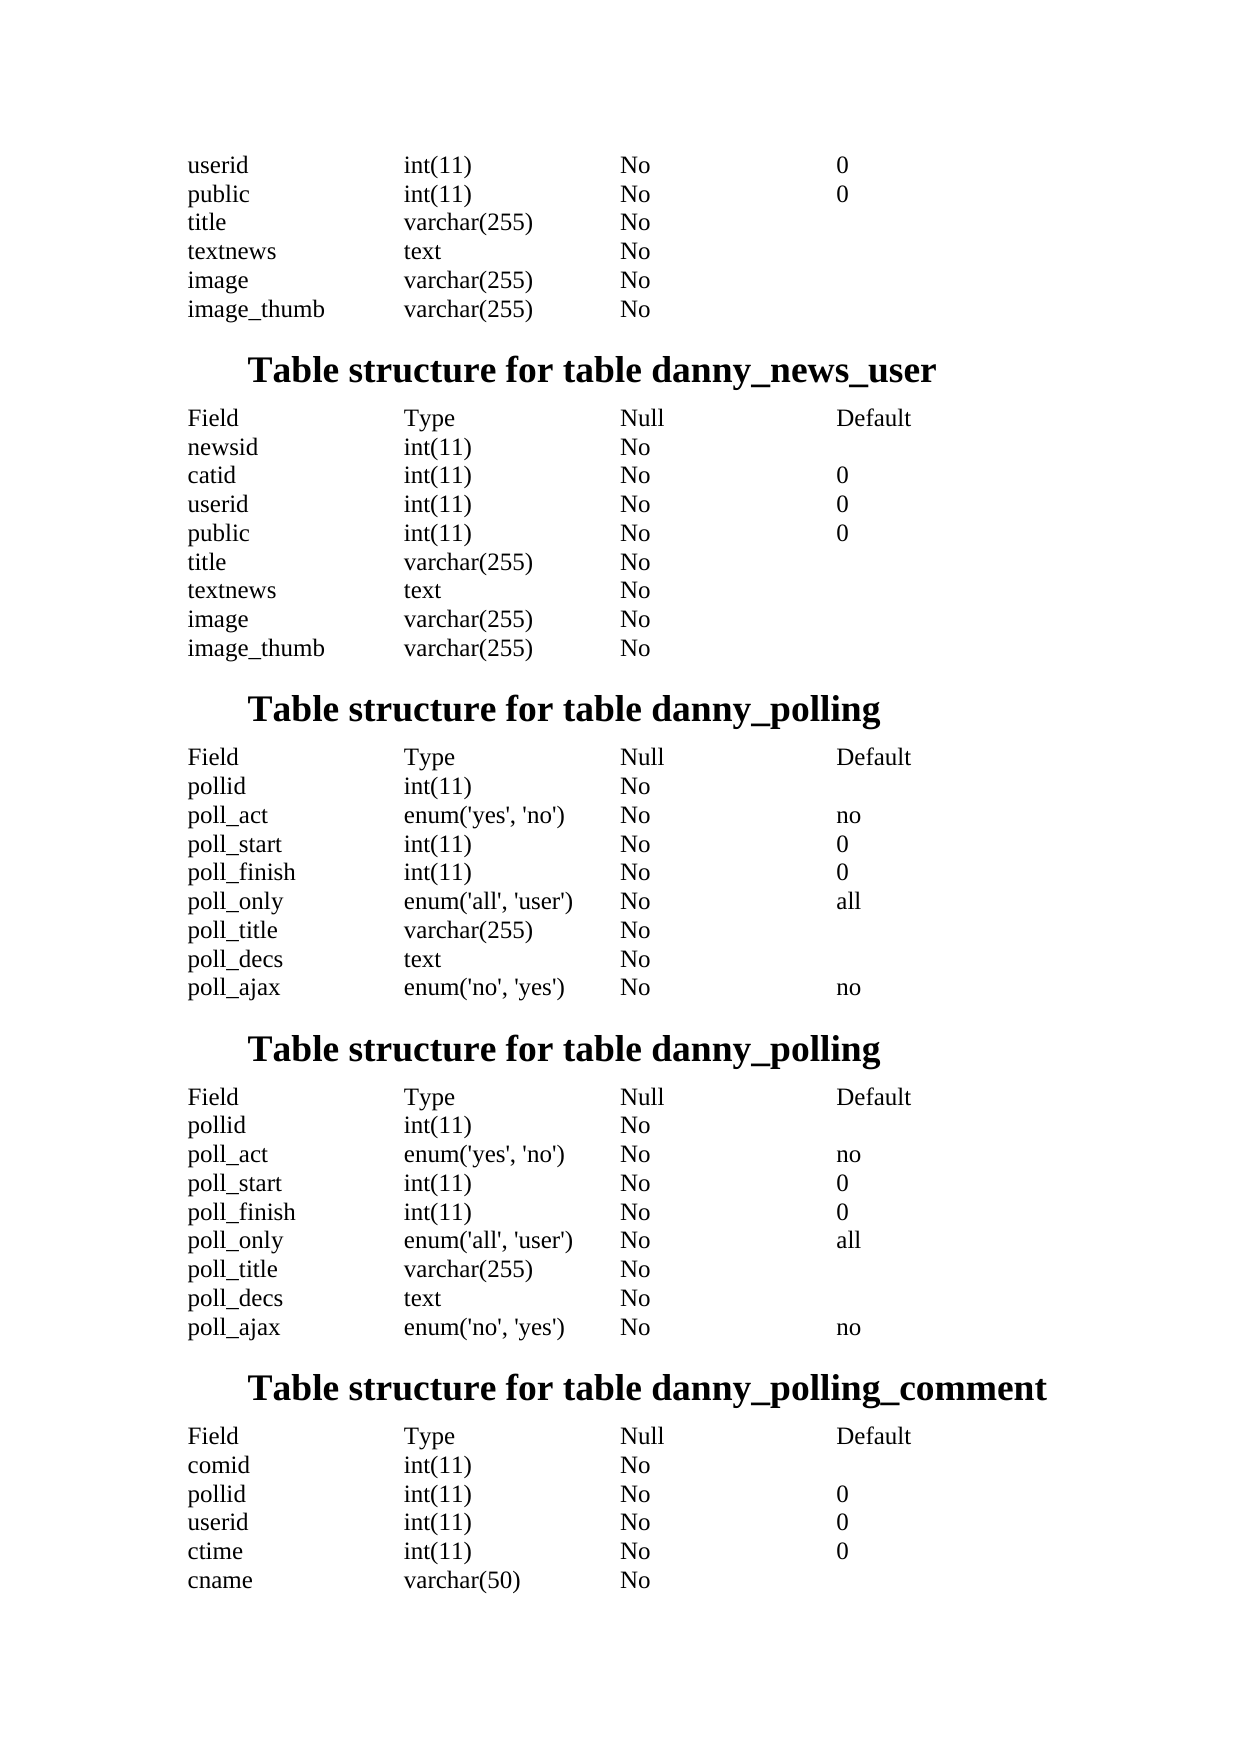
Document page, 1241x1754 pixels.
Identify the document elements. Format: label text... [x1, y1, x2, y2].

table_cell No [620, 1197, 836, 1226]
subtitle Table structure for table danny_polling_comment [187, 1366, 1053, 1409]
table_cell No [620, 604, 836, 633]
subtitle Table structure for table danny_polling [187, 687, 1053, 730]
table_cell enum('all', 'user') [404, 1226, 620, 1254]
table_cell int(11) [404, 829, 620, 857]
table_cell 0 [836, 1536, 1053, 1565]
table_cell enum('yes', 'no') [404, 1139, 620, 1168]
table_cell poll_only [188, 886, 404, 915]
table_cell No [620, 1536, 836, 1565]
table_cell public [188, 518, 404, 547]
table_header Field [188, 1421, 404, 1450]
table_cell cname [188, 1565, 404, 1594]
table_cell pollid [188, 771, 404, 800]
table_header Field [188, 1082, 404, 1111]
table_cell text [404, 236, 620, 265]
table_cell int(11) [404, 1197, 620, 1226]
table_cell No [620, 150, 836, 179]
table_cell image [188, 265, 404, 294]
table_cell No [620, 858, 836, 886]
table_cell userid [188, 489, 404, 518]
table_header Null [620, 743, 836, 771]
table_cell No [620, 236, 836, 265]
table_cell [836, 915, 1053, 944]
table_cell No [620, 576, 836, 604]
table_cell [836, 1111, 1053, 1139]
subtitle Table structure for table danny_polling [187, 1026, 1053, 1069]
table_cell No [620, 518, 836, 547]
table_cell No [620, 208, 836, 236]
table_cell int(11) [404, 1508, 620, 1536]
table_cell int(11) [404, 1111, 620, 1139]
table_cell No [620, 944, 836, 972]
table_cell no [836, 800, 1053, 829]
table_cell No [620, 1565, 836, 1594]
table_header Field [188, 403, 404, 432]
table_cell No [620, 1508, 836, 1536]
table_cell No [620, 294, 836, 322]
table_cell title [188, 547, 404, 576]
table_header Type [404, 1082, 620, 1111]
table_cell [836, 771, 1053, 800]
table_cell No [620, 1254, 836, 1283]
table_header Default [836, 1421, 1053, 1450]
table_cell public [188, 179, 404, 207]
table_cell No [620, 800, 836, 829]
table_cell poll_decs [188, 1283, 404, 1312]
table_header Null [620, 403, 836, 432]
table_cell No [620, 771, 836, 800]
table_cell 0 [836, 858, 1053, 886]
table_cell poll_act [188, 800, 404, 829]
table_cell 0 [836, 150, 1053, 179]
table_cell [836, 547, 1053, 576]
table_cell int(11) [404, 858, 620, 886]
table_cell [836, 1450, 1053, 1479]
subtitle Table structure for table danny_news_user [187, 347, 1053, 391]
table_header Type [404, 743, 620, 771]
table_cell 0 [836, 489, 1053, 518]
table_cell [836, 432, 1053, 461]
table_cell ctime [188, 1536, 404, 1565]
table_cell varchar(255) [404, 265, 620, 294]
table_cell No [620, 886, 836, 915]
table_cell varchar(255) [404, 633, 620, 662]
table_cell int(11) [404, 461, 620, 489]
table_cell poll_finish [188, 858, 404, 886]
table_cell title [188, 208, 404, 236]
table_cell No [620, 179, 836, 207]
table_cell pollid [188, 1479, 404, 1507]
table_cell 0 [836, 829, 1053, 857]
table_cell varchar(255) [404, 208, 620, 236]
table_cell No [620, 1226, 836, 1254]
table_cell varchar(50) [404, 1565, 620, 1594]
table_cell poll_finish [188, 1197, 404, 1226]
table_cell poll_only [188, 1226, 404, 1254]
table_cell No [620, 1479, 836, 1507]
table_cell int(11) [404, 489, 620, 518]
table_cell comid [188, 1450, 404, 1479]
table_cell [836, 1254, 1053, 1283]
table_cell text [404, 1283, 620, 1312]
table_cell int(11) [404, 432, 620, 461]
table_header Type [404, 403, 620, 432]
table_cell No [620, 973, 836, 1001]
table_cell varchar(255) [404, 547, 620, 576]
table_cell enum('all', 'user') [404, 886, 620, 915]
table_cell No [620, 432, 836, 461]
table_cell newsid [188, 432, 404, 461]
table_cell [836, 265, 1053, 294]
table_cell [836, 604, 1053, 633]
table_cell poll_ajax [188, 973, 404, 1001]
table_cell varchar(255) [404, 915, 620, 944]
table_cell pollid [188, 1111, 404, 1139]
table_cell poll_title [188, 915, 404, 944]
table_cell [836, 1283, 1053, 1312]
table_cell [836, 1565, 1053, 1594]
table_cell enum('no', 'yes') [404, 1312, 620, 1341]
table_cell all [836, 886, 1053, 915]
table_cell No [620, 1168, 836, 1197]
table_cell poll_decs [188, 944, 404, 972]
table_header Default [836, 1082, 1053, 1111]
table_cell [836, 236, 1053, 265]
table_header Null [620, 1421, 836, 1450]
table_cell poll_start [188, 829, 404, 857]
table_cell 0 [836, 1479, 1053, 1507]
table_cell textnews [188, 236, 404, 265]
table_cell No [620, 915, 836, 944]
table_cell No [620, 265, 836, 294]
table_cell [836, 633, 1053, 662]
table_cell No [620, 633, 836, 662]
table_cell all [836, 1226, 1053, 1254]
table_cell int(11) [404, 1479, 620, 1507]
table_cell text [404, 944, 620, 972]
table_cell image_thumb [188, 633, 404, 662]
table_cell No [620, 1312, 836, 1341]
table_cell no [836, 1139, 1053, 1168]
table_header Default [836, 743, 1053, 771]
table_cell int(11) [404, 179, 620, 207]
table_cell no [836, 973, 1053, 1001]
table_cell poll_title [188, 1254, 404, 1283]
table_cell No [620, 1139, 836, 1168]
table_cell [836, 944, 1053, 972]
table_cell int(11) [404, 771, 620, 800]
table_cell No [620, 547, 836, 576]
table_cell [836, 294, 1053, 322]
table_cell text [404, 576, 620, 604]
table_cell No [620, 1283, 836, 1312]
table_header Field [188, 743, 404, 771]
table_cell poll_ajax [188, 1312, 404, 1341]
table_cell enum('no', 'yes') [404, 973, 620, 1001]
table_cell image [188, 604, 404, 633]
table_cell int(11) [404, 518, 620, 547]
table_cell image_thumb [188, 294, 404, 322]
table_cell catid [188, 461, 404, 489]
table_header Type [404, 1421, 620, 1450]
table_cell no [836, 1312, 1053, 1341]
table_cell No [620, 1450, 836, 1479]
table_cell 0 [836, 1508, 1053, 1536]
table_cell No [620, 461, 836, 489]
table_cell No [620, 489, 836, 518]
table_cell userid [188, 150, 404, 179]
table_header Null [620, 1082, 836, 1111]
table_cell 0 [836, 179, 1053, 207]
table_cell 0 [836, 1197, 1053, 1226]
table_cell varchar(255) [404, 1254, 620, 1283]
table_cell No [620, 829, 836, 857]
table_cell int(11) [404, 1168, 620, 1197]
table_cell userid [188, 1508, 404, 1536]
table_cell 0 [836, 461, 1053, 489]
table_cell varchar(255) [404, 294, 620, 322]
table_cell int(11) [404, 1450, 620, 1479]
table_header Default [836, 403, 1053, 432]
table_cell int(11) [404, 150, 620, 179]
table_cell enum('yes', 'no') [404, 800, 620, 829]
table_cell No [620, 1111, 836, 1139]
table_cell textnews [188, 576, 404, 604]
table_cell [836, 208, 1053, 236]
table_cell poll_act [188, 1139, 404, 1168]
table_cell [836, 576, 1053, 604]
table_cell 0 [836, 518, 1053, 547]
table_cell int(11) [404, 1536, 620, 1565]
table_cell poll_start [188, 1168, 404, 1197]
table_cell 0 [836, 1168, 1053, 1197]
table_cell varchar(255) [404, 604, 620, 633]
